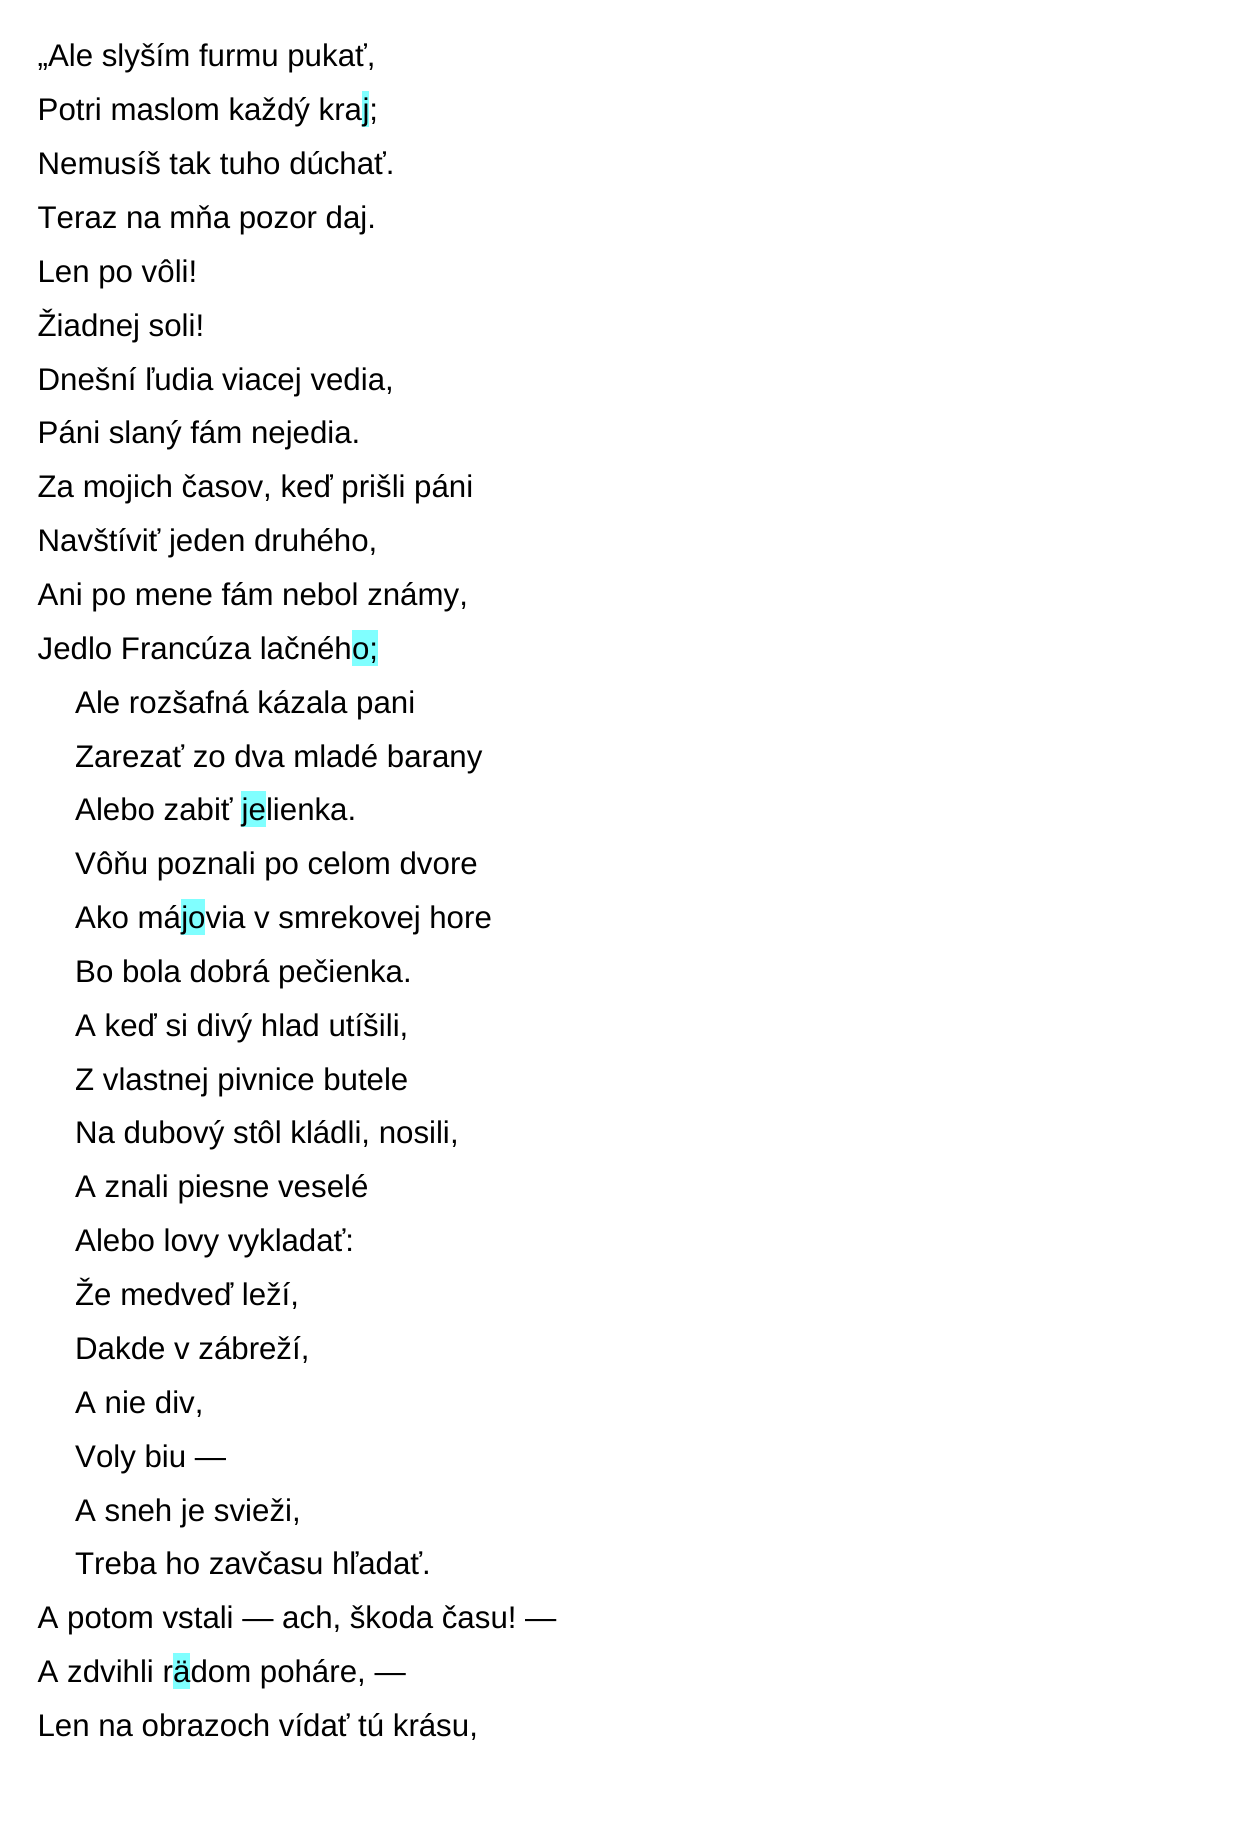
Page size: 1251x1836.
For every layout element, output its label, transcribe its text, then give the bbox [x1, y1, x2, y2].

text Potri maslom každý kraj; [37, 91, 1130, 127]
text Žiadnej soli! [37, 307, 1130, 343]
text A zdvihli rädom poháre, — [37, 1653, 1130, 1689]
text Alebo zabiť jelienka. [37, 791, 1130, 827]
text Z vlastnej pivnice butele [37, 1061, 1130, 1097]
text Páni slaný fám nejedia. [37, 414, 1130, 450]
text Na dubový stôl kládli, nosili, [37, 1114, 1130, 1151]
text Len na obrazoch vídať tú krásu, [37, 1707, 1130, 1743]
text Teraz na mňa pozor daj. [37, 199, 1130, 235]
text Navštíviť jeden druhého, [37, 522, 1130, 558]
text A znali piesne veselé [37, 1168, 1130, 1204]
text Za mojich časov, keď prišli páni [37, 468, 1130, 504]
text A potom vstali — ach, škoda času! — [37, 1599, 1130, 1635]
text Treba ho zavčasu hľadať. [37, 1545, 1130, 1581]
text Dakde v zábreží, [37, 1330, 1130, 1366]
text A sneh je svieži, [37, 1492, 1130, 1527]
text Ako májovia v smrekovej hore [37, 899, 1130, 935]
text „Ale slyším furmu pukať, [37, 37, 1130, 73]
text Vôňu poznali po celom dvore [37, 845, 1130, 881]
text Že medveď leží, [37, 1276, 1130, 1312]
text Len po vôli! [37, 253, 1130, 289]
text Dnešní ľudia viacej vedia, [37, 361, 1130, 397]
text Ale rozšafná kázala pani [37, 684, 1130, 720]
text Ani po mene fám nebol známy, [37, 576, 1130, 612]
text Bo bola dobrá pečienka. [37, 953, 1130, 989]
text Voly biu — [37, 1438, 1130, 1474]
text A nie div, [37, 1384, 1130, 1420]
text A keď si divý hlad utíšili, [37, 1007, 1130, 1043]
text Jedlo Francúza lačného; [37, 630, 1130, 666]
text Alebo lovy vykladať: [37, 1222, 1130, 1258]
text Zarezať zo dva mladé barany [37, 738, 1130, 773]
text Nemusíš tak tuho dúchať. [37, 145, 1130, 181]
